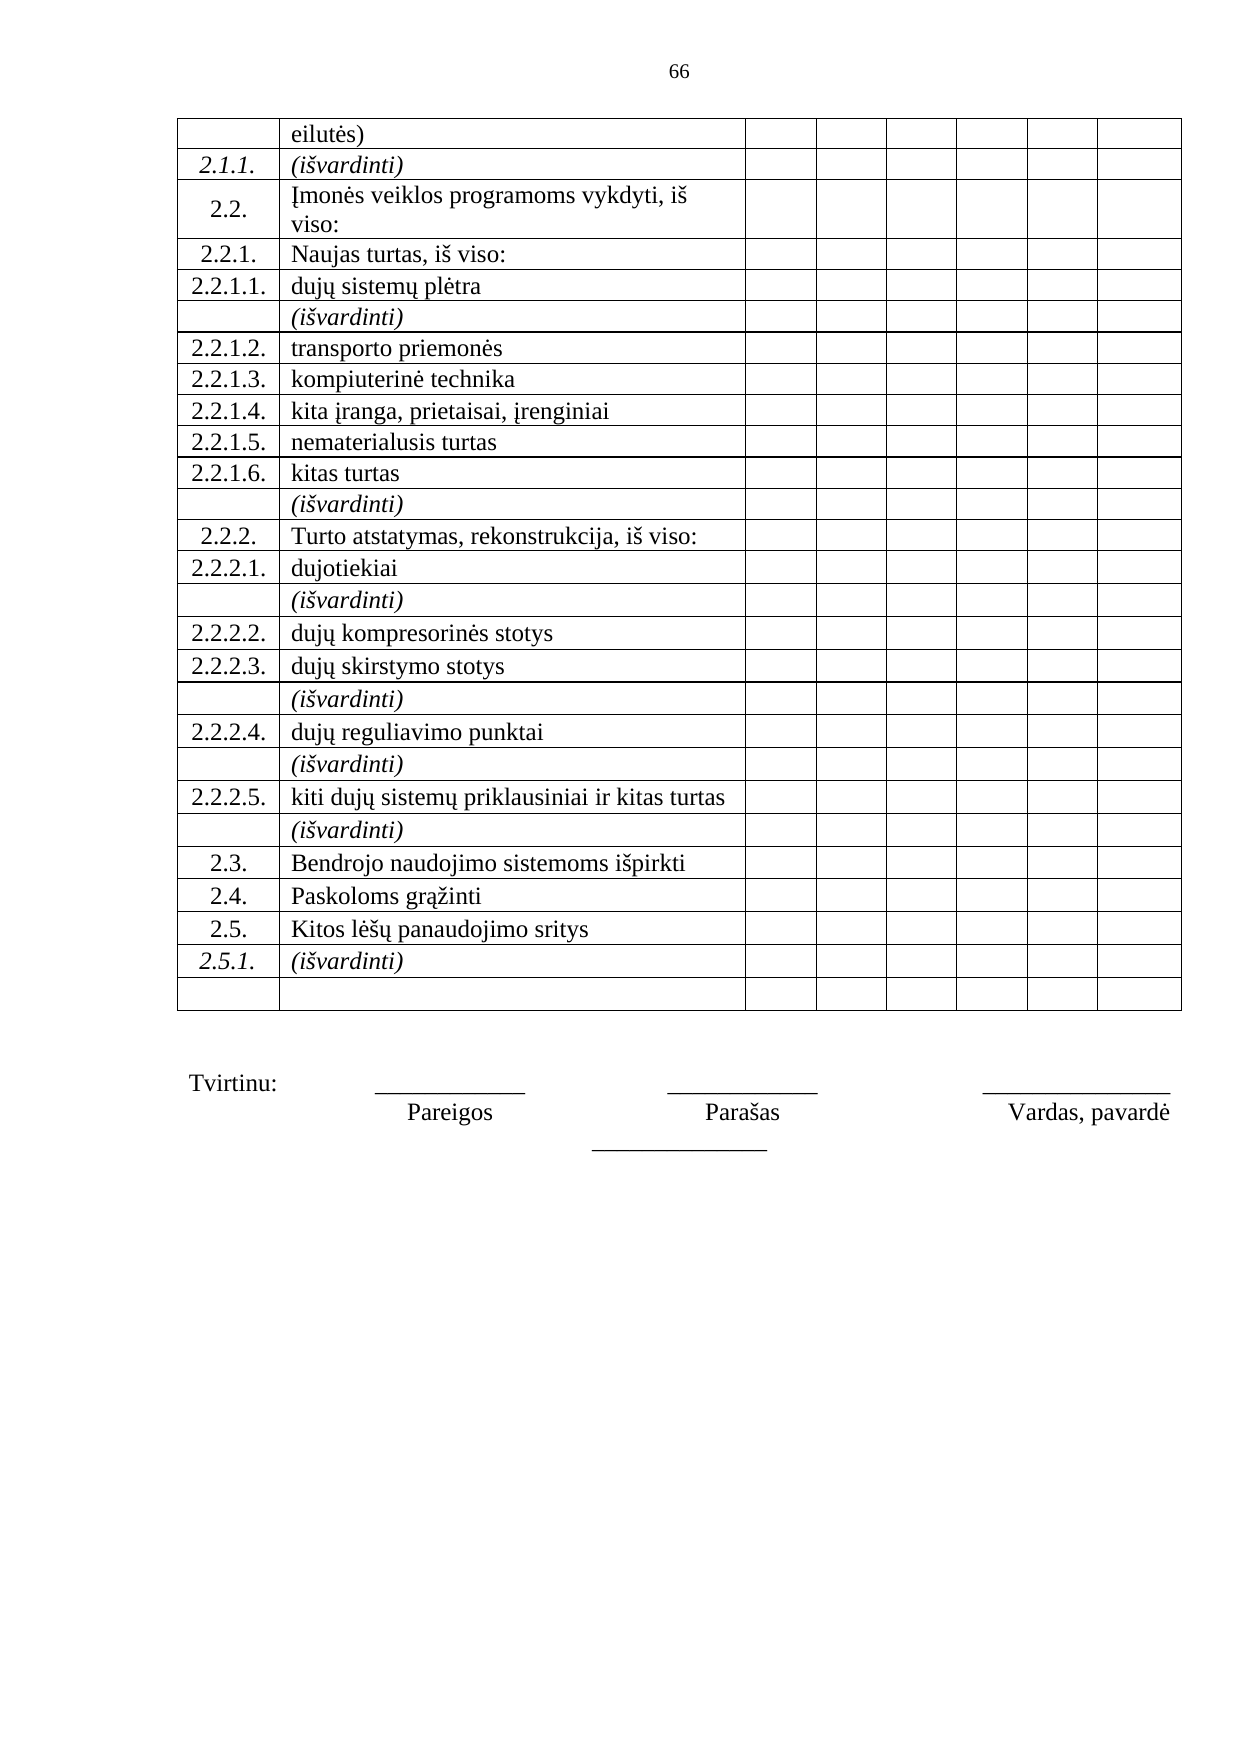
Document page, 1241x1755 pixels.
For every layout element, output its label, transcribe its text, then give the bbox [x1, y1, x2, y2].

table_cell [1028, 333, 1097, 363]
table_cell [817, 715, 886, 747]
table_cell [957, 617, 1027, 649]
table_cell 2.2.1.5. [178, 426, 279, 456]
table_cell [178, 301, 279, 331]
table_cell [1098, 683, 1181, 714]
table_cell [1098, 333, 1181, 363]
table_cell [1028, 489, 1097, 519]
table_cell [746, 617, 816, 649]
table_cell [746, 119, 816, 148]
table_cell Bendrojo naudojimo sistemoms išpirkti [280, 847, 745, 878]
table_cell [1098, 945, 1181, 977]
table_cell [957, 333, 1027, 363]
table_cell [957, 683, 1027, 714]
table_cell [957, 426, 1027, 456]
table_cell [1028, 180, 1097, 238]
table_header Tvirtinu: [177, 1068, 304, 1126]
table_cell [1098, 489, 1181, 519]
table_cell [887, 617, 956, 649]
table_cell (išvardinti) [280, 748, 745, 780]
table_cell [957, 489, 1027, 519]
table_cell [746, 395, 816, 425]
table_cell eilutės) [280, 119, 745, 148]
table_cell [957, 551, 1027, 583]
table_cell Kitos lėšų panaudojimo sritys [280, 912, 745, 944]
table_cell [1098, 149, 1181, 179]
table_cell [957, 879, 1027, 911]
table_cell [817, 239, 886, 269]
table_cell 2.2.1. [178, 239, 279, 269]
table_cell [1028, 912, 1097, 944]
table_cell [746, 180, 816, 238]
table_cell kiti dujų sistemų priklausiniai ir kitas turtas [280, 781, 745, 813]
table_cell [1028, 847, 1097, 878]
table_cell [1028, 551, 1097, 583]
table_cell [746, 520, 816, 550]
table_cell [1028, 715, 1097, 747]
table_cell [1098, 364, 1181, 394]
table_cell [1098, 715, 1181, 747]
table_cell [1098, 301, 1181, 331]
table_cell [1098, 814, 1181, 846]
table_cell [887, 458, 956, 488]
table_cell [887, 180, 956, 238]
table_cell [1098, 458, 1181, 488]
table_cell [957, 301, 1027, 331]
table_cell [746, 270, 816, 300]
table_cell [887, 239, 956, 269]
table_cell [817, 119, 886, 148]
table_header ____________ Pareigos [304, 1068, 596, 1126]
table_cell [178, 683, 279, 714]
table_cell [817, 551, 886, 583]
table_cell (išvardinti) [280, 683, 745, 714]
table_cell [957, 119, 1027, 148]
table_cell [887, 748, 956, 780]
text ______________ [177, 1126, 1181, 1154]
table_cell [746, 879, 816, 911]
table_cell dujų kompresorinės stotys [280, 617, 745, 649]
table_cell [746, 814, 816, 846]
table_cell [1028, 395, 1097, 425]
table_cell [1098, 520, 1181, 550]
table_cell [817, 395, 886, 425]
table_cell [1098, 395, 1181, 425]
table_cell 2.3. [178, 847, 279, 878]
table_cell [957, 715, 1027, 747]
table_cell [746, 551, 816, 583]
table_cell [178, 584, 279, 616]
table_cell [1098, 426, 1181, 456]
table_cell [1028, 683, 1097, 714]
table_cell [957, 149, 1027, 179]
table_cell [817, 333, 886, 363]
table_cell 2.2.2.2. [178, 617, 279, 649]
table_cell transporto priemonės [280, 333, 745, 363]
table_cell [887, 426, 956, 456]
table_cell [887, 879, 956, 911]
table_cell 2.2.2.4. [178, 715, 279, 747]
table_cell [887, 395, 956, 425]
table_cell (išvardinti) [280, 945, 745, 977]
table_cell [957, 458, 1027, 488]
table_cell [817, 617, 886, 649]
table_cell 2.2.1.1. [178, 270, 279, 300]
table_cell [887, 149, 956, 179]
table_cell [957, 912, 1027, 944]
table_cell 2.4. [178, 879, 279, 911]
table_cell [1028, 426, 1097, 456]
table_cell [957, 239, 1027, 269]
table_cell [817, 584, 886, 616]
table_cell Paskoloms grąžinti [280, 879, 745, 911]
table_cell [817, 270, 886, 300]
table_cell [1028, 149, 1097, 179]
table_cell [817, 489, 886, 519]
table_header _______________ Vardas, pavardė [889, 1068, 1181, 1126]
table_cell [746, 748, 816, 780]
table_cell [746, 301, 816, 331]
table_cell [887, 683, 956, 714]
table_cell [746, 715, 816, 747]
table_cell [746, 847, 816, 878]
table_cell [887, 489, 956, 519]
table_cell [1098, 879, 1181, 911]
table_cell [817, 520, 886, 550]
table_cell [1028, 584, 1097, 616]
table_cell 2.2.1.3. [178, 364, 279, 394]
table_cell [817, 945, 886, 977]
table_cell 2.2.2.1. [178, 551, 279, 583]
table_cell [887, 847, 956, 878]
table_cell [1028, 301, 1097, 331]
table_cell (išvardinti) [280, 149, 745, 179]
table_cell [817, 650, 886, 681]
table_cell Įmonės veiklos programoms vykdyti, iš viso: [280, 180, 745, 238]
table_cell [817, 458, 886, 488]
table_cell [1028, 781, 1097, 813]
table_cell [957, 748, 1027, 780]
table_cell 2.2.1.4. [178, 395, 279, 425]
table_cell [746, 149, 816, 179]
table_cell [887, 301, 956, 331]
table_cell [887, 814, 956, 846]
table_cell [887, 978, 956, 1009]
table_cell [957, 270, 1027, 300]
table_cell [746, 584, 816, 616]
table_cell [887, 119, 956, 148]
table_cell [746, 426, 816, 456]
table_cell 2.2.1.2. [178, 333, 279, 363]
table_cell [817, 912, 886, 944]
table_cell [887, 781, 956, 813]
table_cell (išvardinti) [280, 301, 745, 331]
table_cell 2.2.2.3. [178, 650, 279, 681]
table_cell [746, 978, 816, 1009]
table_cell [887, 364, 956, 394]
table_cell dujų skirstymo stotys [280, 650, 745, 681]
table_cell 2.1.1. [178, 149, 279, 179]
table_cell [1098, 551, 1181, 583]
table_cell [178, 814, 279, 846]
table_cell [957, 364, 1027, 394]
table_cell [746, 364, 816, 394]
table_cell dujų reguliavimo punktai [280, 715, 745, 747]
table_cell [178, 978, 279, 1009]
table_cell [1028, 520, 1097, 550]
table_cell kitas turtas [280, 458, 745, 488]
table_cell [746, 458, 816, 488]
table_cell 2.5.1. [178, 945, 279, 977]
table_header ____________ Parašas [596, 1068, 888, 1126]
table_cell [817, 781, 886, 813]
table_cell [178, 748, 279, 780]
table_cell [957, 520, 1027, 550]
table_cell [178, 489, 279, 519]
table_cell 2.5. [178, 912, 279, 944]
table_cell 2.2.2. [178, 520, 279, 550]
table_cell [957, 945, 1027, 977]
table_cell [817, 748, 886, 780]
table_cell [887, 912, 956, 944]
table_cell [957, 814, 1027, 846]
table_cell kompiuterinė technika [280, 364, 745, 394]
table_cell [1028, 364, 1097, 394]
table_cell [1098, 584, 1181, 616]
table_cell nematerialusis turtas [280, 426, 745, 456]
table_cell dujotiekiai [280, 551, 745, 583]
table_cell [817, 978, 886, 1009]
table_cell [1028, 879, 1097, 911]
table_cell [817, 180, 886, 238]
table_cell [746, 781, 816, 813]
table_cell [746, 650, 816, 681]
table_cell [1028, 814, 1097, 846]
table_cell [887, 333, 956, 363]
table_cell [817, 426, 886, 456]
table_cell [817, 879, 886, 911]
table_cell [957, 395, 1027, 425]
table_cell [887, 551, 956, 583]
table_cell 2.2. [178, 180, 279, 238]
table_cell [746, 912, 816, 944]
table_cell [1098, 847, 1181, 878]
table_cell [957, 978, 1027, 1009]
table_cell [1098, 650, 1181, 681]
table_cell 2.2.1.6. [178, 458, 279, 488]
table_cell [817, 683, 886, 714]
table_cell 2.2.2.5. [178, 781, 279, 813]
table_cell [1028, 119, 1097, 148]
table_cell [957, 180, 1027, 238]
table_cell [1028, 748, 1097, 780]
table_cell [817, 847, 886, 878]
table_cell [746, 489, 816, 519]
table_cell [957, 781, 1027, 813]
table_cell [1028, 239, 1097, 269]
table_cell kita įranga, prietaisai, įrenginiai [280, 395, 745, 425]
table_cell [887, 650, 956, 681]
table_cell [746, 239, 816, 269]
table_cell dujų sistemų plėtra [280, 270, 745, 300]
table_cell [887, 520, 956, 550]
table_cell [1028, 458, 1097, 488]
table_cell [746, 333, 816, 363]
table_cell [817, 364, 886, 394]
table_cell [1028, 650, 1097, 681]
table_cell [817, 301, 886, 331]
table_cell (išvardinti) [280, 814, 745, 846]
table_cell [817, 814, 886, 846]
table_cell [1028, 978, 1097, 1009]
table_cell [887, 945, 956, 977]
table_cell Turto atstatymas, rekonstrukcija, iš viso: [280, 520, 745, 550]
table_cell Naujas turtas, iš viso: [280, 239, 745, 269]
table_cell [1098, 270, 1181, 300]
table_cell [1098, 748, 1181, 780]
table_cell [957, 584, 1027, 616]
table_cell [1098, 239, 1181, 269]
table_cell [887, 584, 956, 616]
table_cell [957, 847, 1027, 878]
table_cell [1028, 945, 1097, 977]
table_cell [957, 650, 1027, 681]
table_cell [178, 119, 279, 148]
table_cell [817, 149, 886, 179]
table_cell [1028, 617, 1097, 649]
table_cell [1098, 978, 1181, 1009]
table_cell [1098, 912, 1181, 944]
table_cell [746, 945, 816, 977]
table_cell (išvardinti) [280, 584, 745, 616]
table_cell [1098, 180, 1181, 238]
table_cell (išvardinti) [280, 489, 745, 519]
table_cell [746, 683, 816, 714]
table_cell [1098, 617, 1181, 649]
table_cell [280, 978, 745, 1009]
table_cell [1028, 270, 1097, 300]
table_cell [887, 270, 956, 300]
table_cell [1098, 119, 1181, 148]
table_cell [1098, 781, 1181, 813]
table_cell [887, 715, 956, 747]
